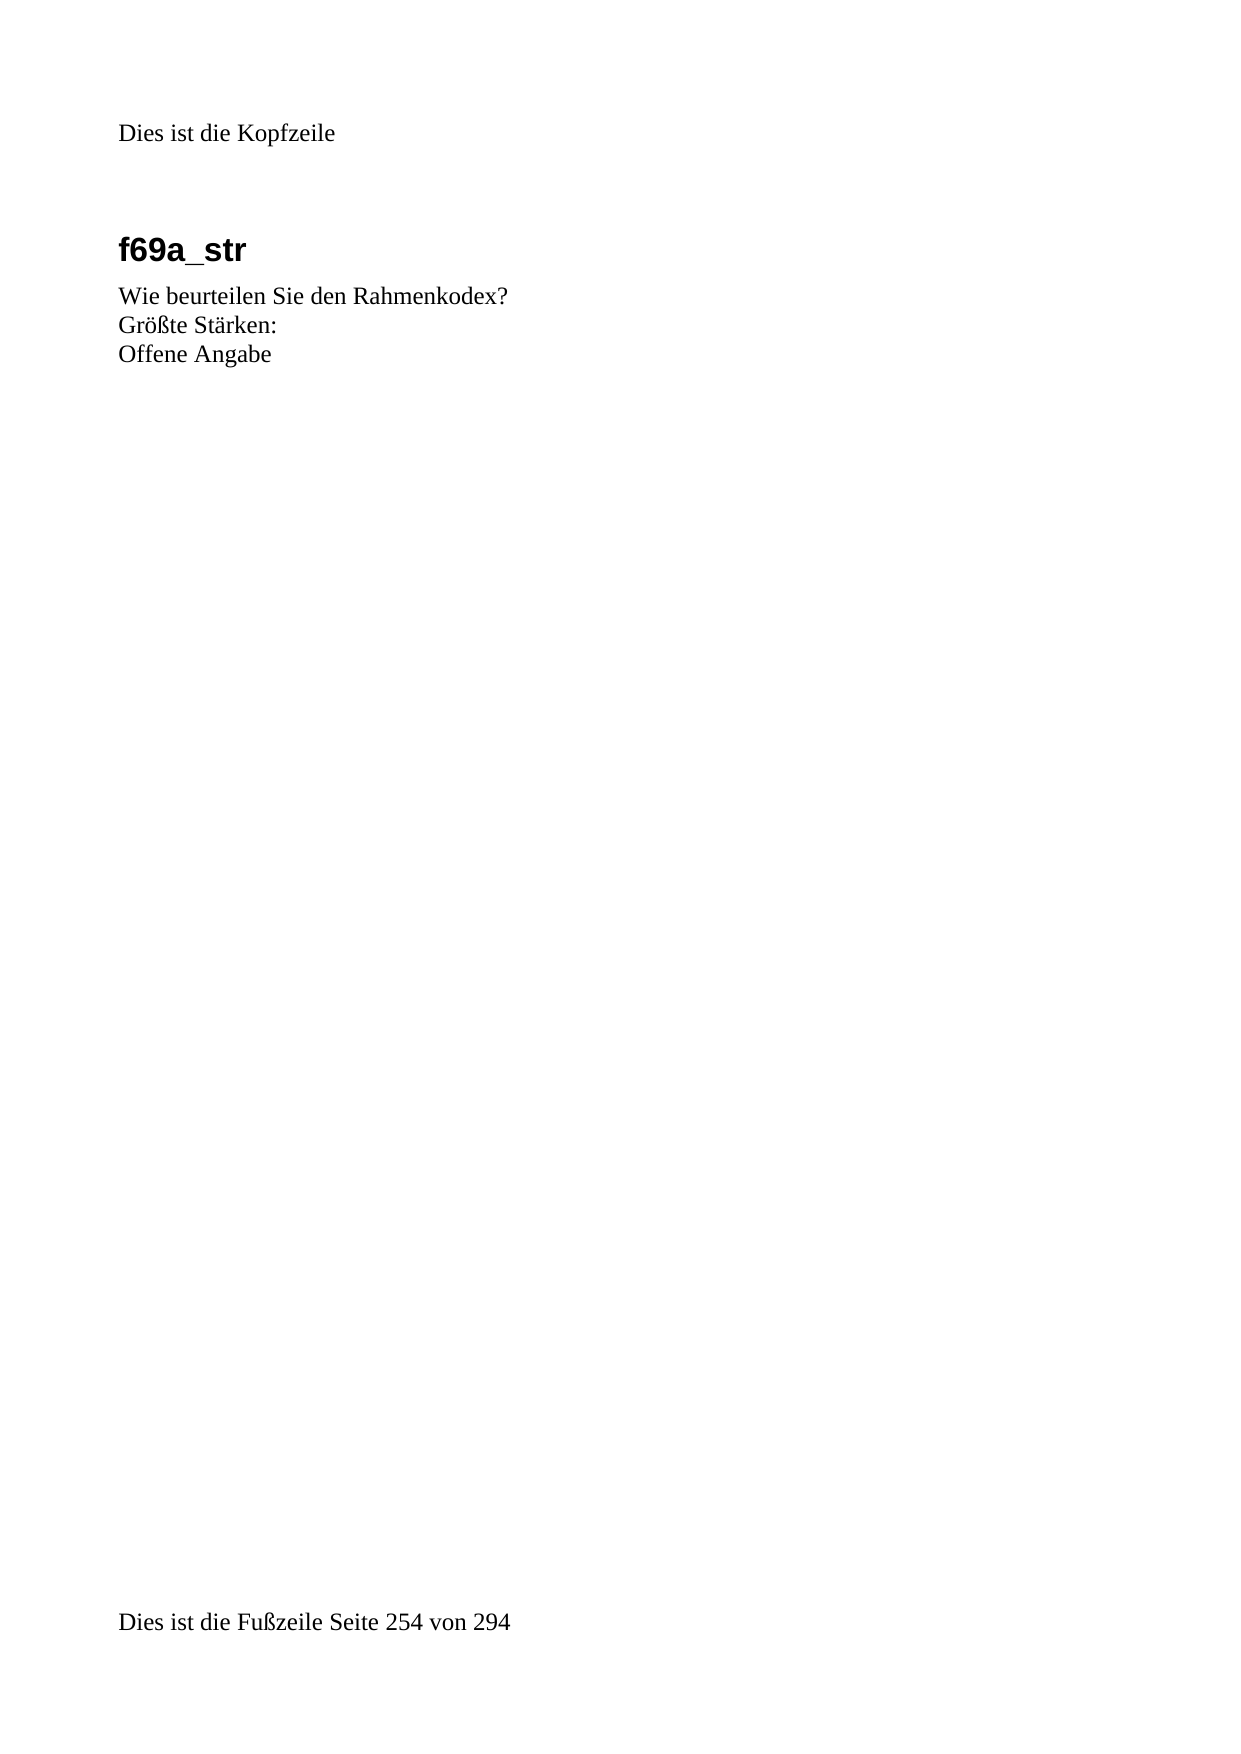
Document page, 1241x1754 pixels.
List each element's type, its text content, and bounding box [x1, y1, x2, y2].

text Wie beurteilen Sie den Rahmenkodex? [118, 281, 1122, 310]
text Größte Stärken: [118, 310, 1122, 339]
text Offene Angabe [118, 339, 1122, 367]
subtitle f69a_str [118, 230, 1122, 269]
